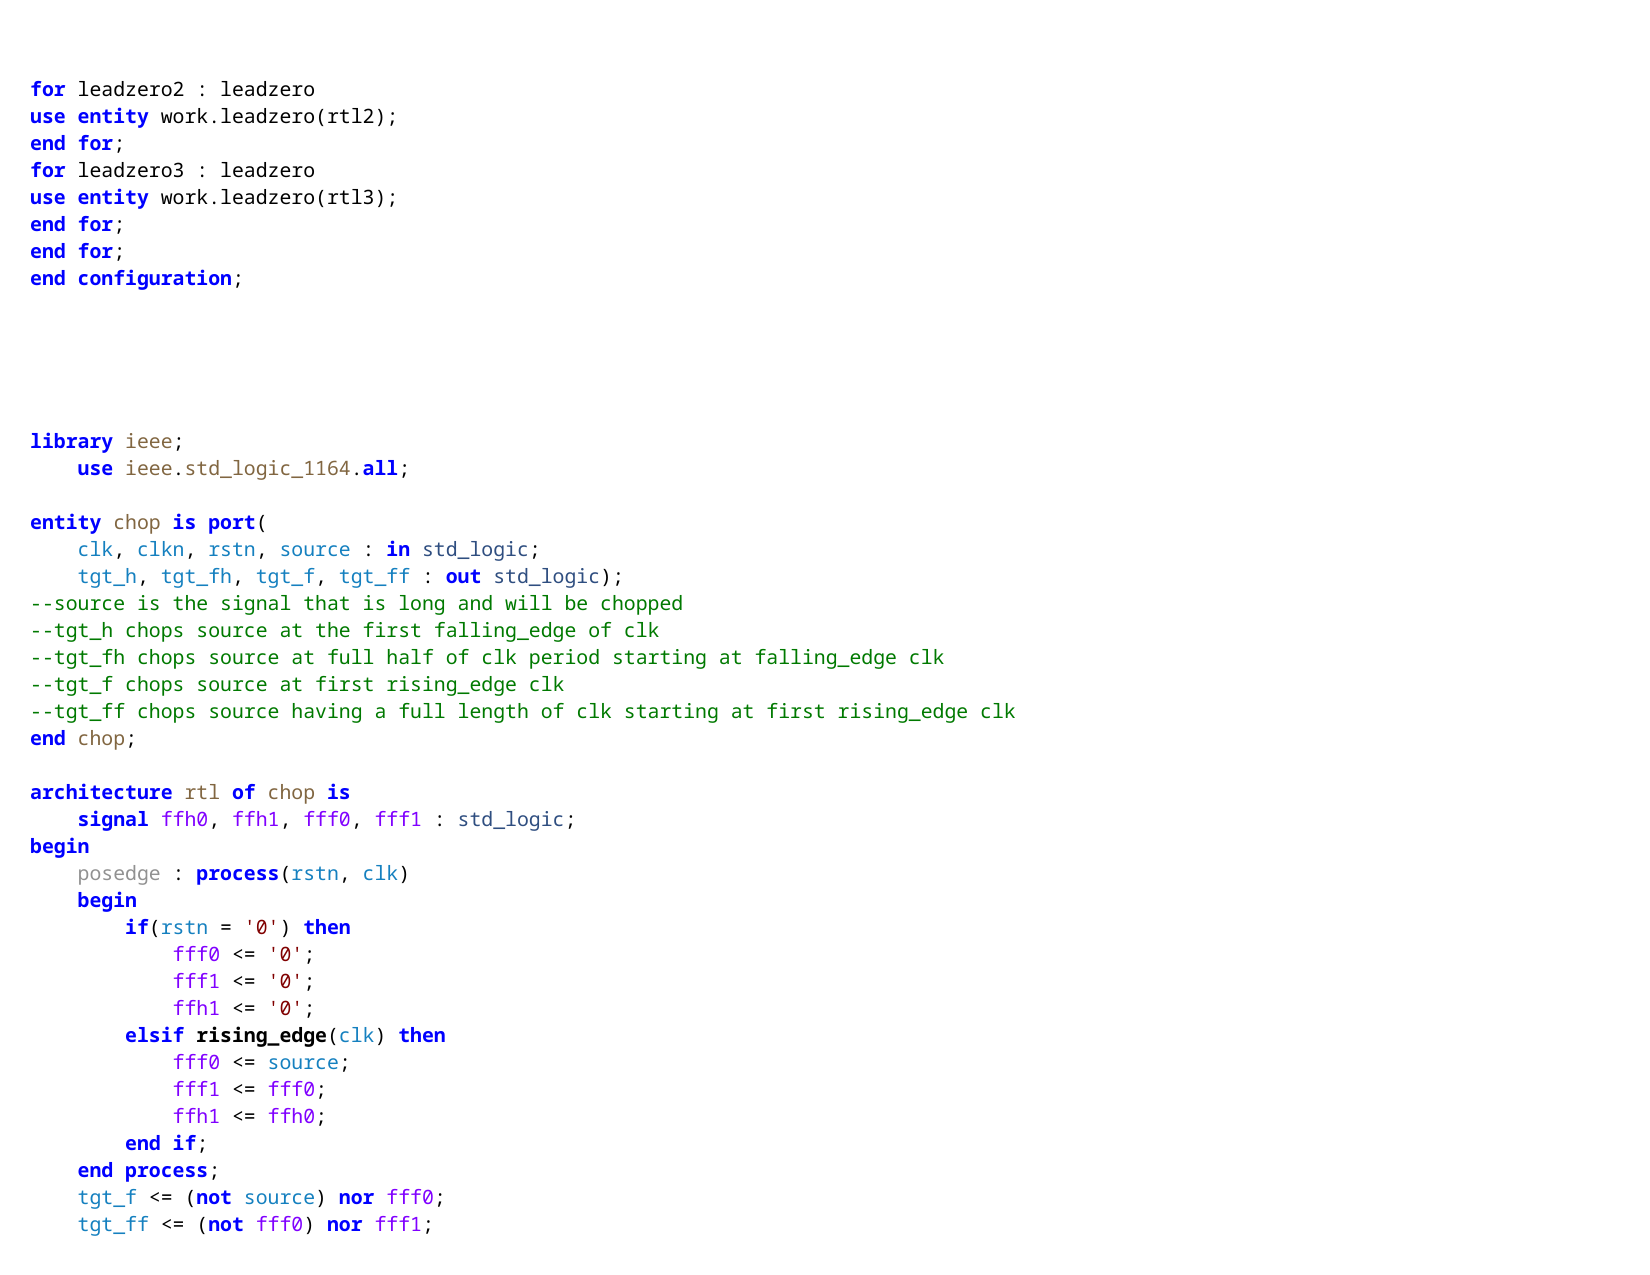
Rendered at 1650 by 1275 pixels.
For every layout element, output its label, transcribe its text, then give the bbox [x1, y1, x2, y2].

text begin [30, 832, 1620, 859]
text begin [30, 886, 1620, 913]
text use entity work.leadzero(rtl2); [30, 102, 1620, 129]
text if(rstn = '0') then [30, 913, 1620, 940]
text for leadzero2 : leadzero [30, 75, 1620, 102]
text elsif rising_edge(clk) then [30, 1021, 1620, 1048]
text fff0 <= '0'; [30, 940, 1620, 967]
text end configuration; [30, 264, 1620, 291]
text --source is the signal that is long and will be chopped [30, 589, 1620, 616]
text ffh1 <= ffh0; [30, 1102, 1620, 1129]
text --tgt_fh chops source at full half of clk period starting at falling_edge clk [30, 643, 1620, 670]
text end chop; [30, 724, 1620, 751]
text --tgt_h chops source at the first falling_edge of clk [30, 616, 1620, 643]
text architecture rtl of chop is [30, 778, 1620, 805]
text tgt_ff <= (not fff0) nor fff1; [30, 1210, 1620, 1237]
text signal ffh0, ffh1, fff0, fff1 : std_logic; [30, 805, 1620, 832]
text posedge : process(rstn, clk) [30, 859, 1620, 886]
text use entity work.leadzero(rtl3); [30, 183, 1620, 210]
text for leadzero3 : leadzero [30, 156, 1620, 183]
text fff1 <= fff0; [30, 1075, 1620, 1102]
text use ieee.std_logic_1164.all; [30, 454, 1620, 481]
text end for; [30, 210, 1620, 237]
text tgt_h, tgt_fh, tgt_f, tgt_ff : out std_logic); [30, 562, 1620, 589]
text entity chop is port( [30, 508, 1620, 535]
text fff0 <= source; [30, 1048, 1620, 1075]
text end process; [30, 1156, 1620, 1183]
text end if; [30, 1129, 1620, 1156]
text tgt_f <= (not source) nor fff0; [30, 1183, 1620, 1210]
text clk, clkn, rstn, source : in std_logic; [30, 535, 1620, 562]
text ffh1 <= '0'; [30, 994, 1620, 1021]
text end for; [30, 129, 1620, 156]
text library ieee; [30, 427, 1620, 454]
text fff1 <= '0'; [30, 967, 1620, 994]
text --tgt_ff chops source having a full length of clk starting at first rising_edge clk [30, 697, 1620, 724]
text end for; [30, 237, 1620, 264]
text --tgt_f chops source at first rising_edge clk [30, 670, 1620, 697]
